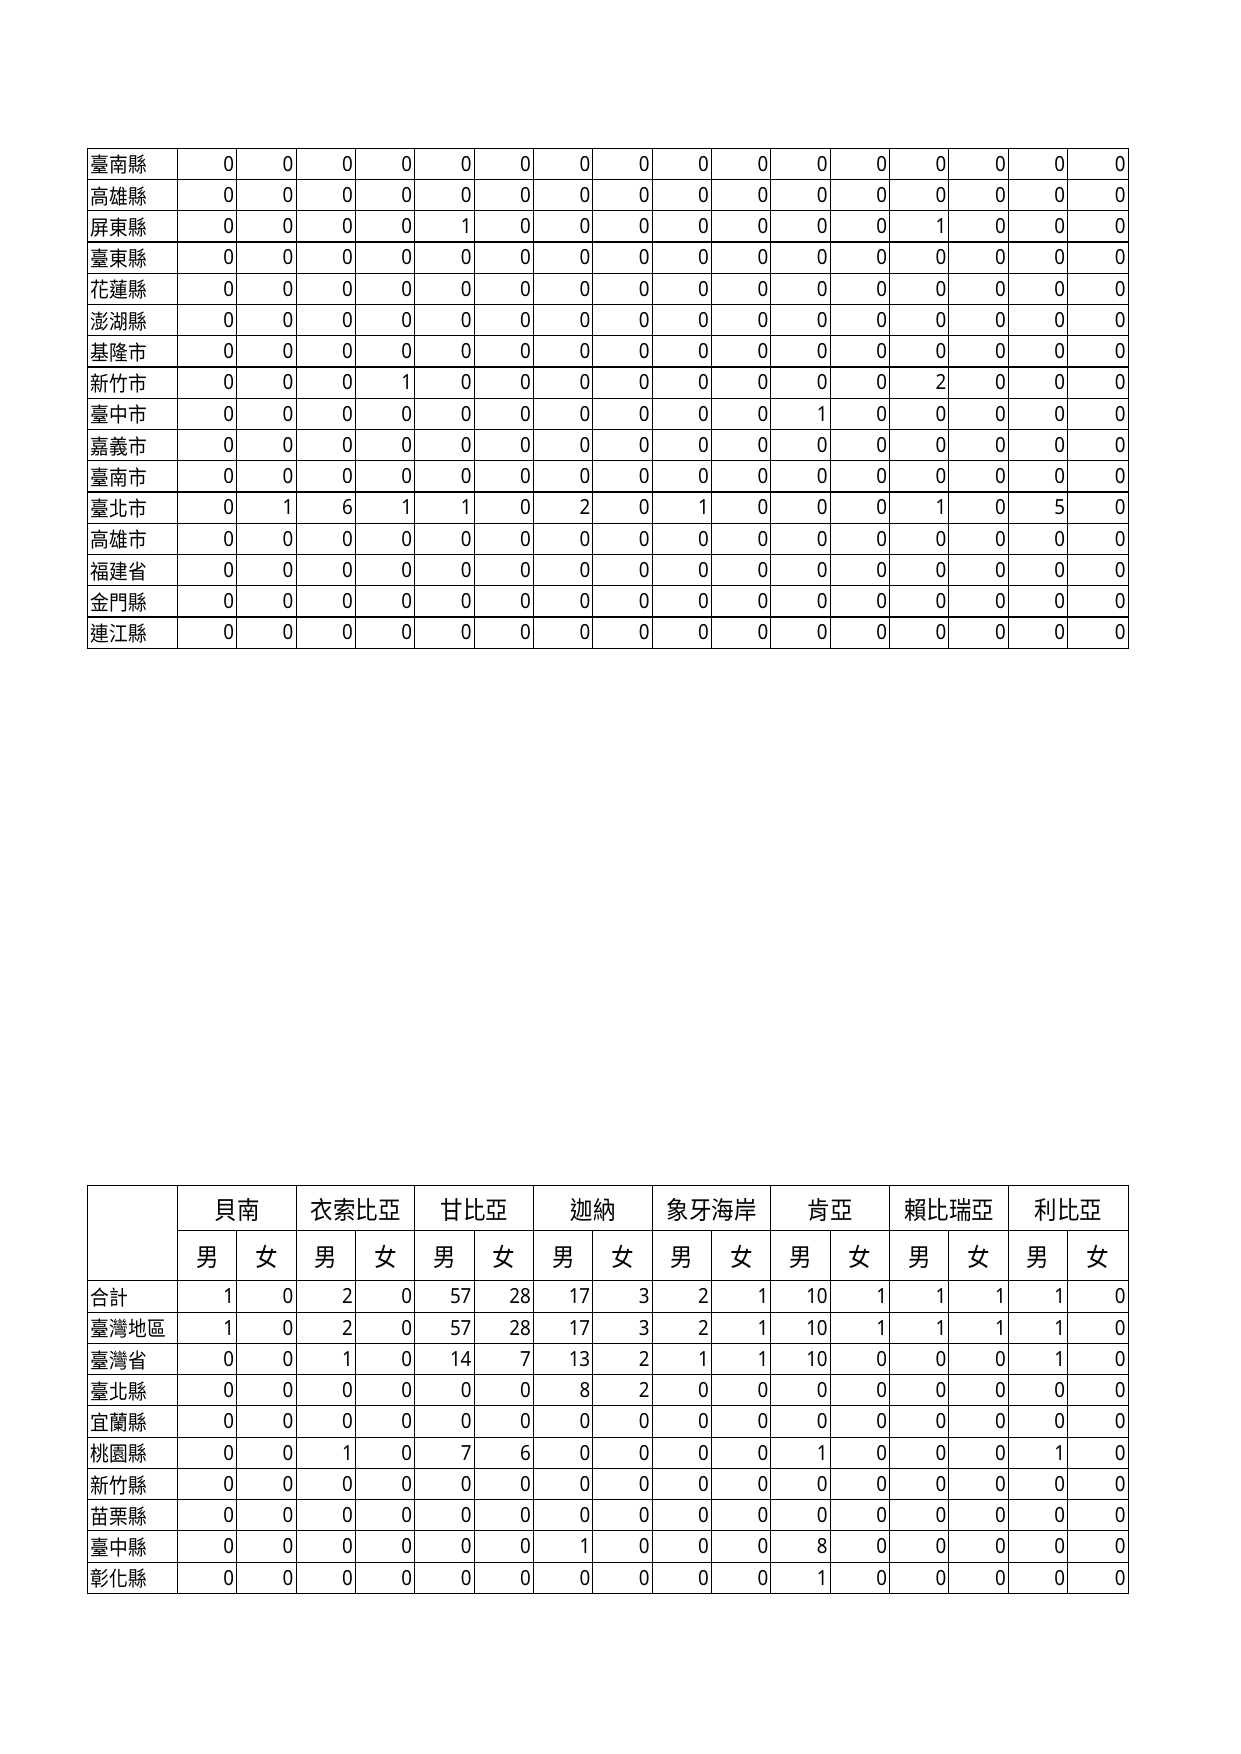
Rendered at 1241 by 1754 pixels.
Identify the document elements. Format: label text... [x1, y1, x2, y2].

table_cell 0 [356, 586, 414, 616]
table_cell 0 [1068, 1438, 1128, 1468]
table_cell 1 [297, 1344, 355, 1374]
table_cell 0 [1068, 336, 1128, 366]
table_cell 0 [890, 243, 948, 273]
table_cell 0 [593, 493, 652, 523]
table_cell 0 [237, 399, 296, 429]
table_cell 2 [593, 1375, 652, 1405]
table_cell 0 [831, 1438, 889, 1468]
table_cell 男 [534, 1231, 592, 1280]
table_cell 新竹縣 [88, 1469, 177, 1499]
table_cell 臺灣地區 [88, 1313, 177, 1343]
table_cell 0 [1068, 524, 1128, 554]
table_cell 0 [771, 305, 830, 335]
table_cell 3 [593, 1313, 652, 1343]
table_cell 0 [356, 274, 414, 304]
table_cell 0 [949, 1531, 1008, 1562]
table_cell 男 [178, 1231, 236, 1280]
table_cell 0 [415, 368, 474, 398]
table_cell 0 [356, 211, 414, 241]
table_cell 男 [415, 1231, 474, 1280]
table_cell 0 [831, 399, 889, 429]
table_cell 0 [237, 1313, 296, 1343]
table_cell 0 [237, 586, 296, 616]
table_cell 0 [1068, 618, 1128, 648]
table_cell 0 [1009, 461, 1067, 491]
table_cell 0 [949, 243, 1008, 273]
table_cell 0 [653, 368, 711, 398]
table_cell 0 [949, 1344, 1008, 1374]
table_cell 0 [297, 336, 355, 366]
table_cell 3 [593, 1281, 652, 1312]
table_cell 7 [475, 1344, 533, 1374]
table_cell 1 [1009, 1281, 1067, 1312]
table_cell 0 [178, 1469, 236, 1499]
table_cell 0 [178, 1500, 236, 1530]
table_cell 0 [712, 399, 770, 429]
table_cell 0 [949, 618, 1008, 648]
table_cell 0 [593, 618, 652, 648]
table_cell 0 [712, 274, 770, 304]
table_cell 0 [593, 586, 652, 616]
table_cell 0 [1068, 555, 1128, 585]
table_cell 0 [949, 149, 1008, 179]
table_cell 0 [475, 211, 533, 241]
table_cell 0 [593, 336, 652, 366]
table_cell 0 [1068, 1375, 1128, 1405]
table_cell 0 [712, 305, 770, 335]
table_cell 0 [534, 211, 592, 241]
table_cell 0 [475, 180, 533, 210]
table_cell 0 [949, 1469, 1008, 1499]
table_cell 2 [593, 1344, 652, 1374]
table_cell 0 [771, 1375, 830, 1405]
table_cell 0 [237, 149, 296, 179]
table_cell 0 [831, 461, 889, 491]
table_cell 女 [831, 1231, 889, 1280]
table_cell 0 [356, 399, 414, 429]
table_cell 0 [1009, 399, 1067, 429]
table_cell 0 [949, 1438, 1008, 1468]
table_cell 0 [1009, 305, 1067, 335]
table_cell 臺東縣 [88, 243, 177, 273]
table_cell 0 [297, 430, 355, 460]
table_cell 0 [178, 305, 236, 335]
table_cell 0 [534, 368, 592, 398]
table_cell 0 [415, 1469, 474, 1499]
table_cell 臺灣省 [88, 1344, 177, 1374]
table_cell 0 [178, 274, 236, 304]
table_cell 0 [949, 1406, 1008, 1437]
table_cell 金門縣 [88, 586, 177, 616]
table_cell 0 [653, 1375, 711, 1405]
table_cell 0 [178, 430, 236, 460]
table_cell 0 [297, 243, 355, 273]
table_cell 0 [237, 1281, 296, 1312]
table_cell 0 [475, 555, 533, 585]
table_cell 0 [593, 1438, 652, 1468]
table_cell 0 [1009, 1406, 1067, 1437]
table_cell 17 [534, 1313, 592, 1343]
table_cell 0 [356, 1344, 414, 1374]
table_cell 0 [949, 1375, 1008, 1405]
table_cell 0 [356, 1375, 414, 1405]
table_cell 0 [1068, 1344, 1128, 1374]
table_cell 0 [831, 243, 889, 273]
table_cell 0 [771, 493, 830, 523]
table_cell 1 [653, 493, 711, 523]
table_cell 0 [949, 524, 1008, 554]
table_cell 0 [534, 1563, 592, 1593]
table_cell 0 [1068, 461, 1128, 491]
table_cell 0 [1068, 1531, 1128, 1562]
table_cell 0 [534, 180, 592, 210]
table_cell 0 [1009, 1375, 1067, 1405]
table_cell 0 [831, 1406, 889, 1437]
table_cell 女 [712, 1231, 770, 1280]
table_cell 0 [297, 586, 355, 616]
table_cell 0 [178, 618, 236, 648]
table_cell 0 [475, 1375, 533, 1405]
table_cell 0 [653, 399, 711, 429]
table_cell 0 [1009, 274, 1067, 304]
table_cell 0 [475, 1469, 533, 1499]
table_cell 臺中市 [88, 399, 177, 429]
table_cell 0 [653, 524, 711, 554]
table_cell 0 [712, 586, 770, 616]
table_cell 0 [949, 586, 1008, 616]
table_cell 0 [712, 430, 770, 460]
table_cell 0 [237, 1438, 296, 1468]
table_cell 1 [653, 1344, 711, 1374]
table_cell 高雄市 [88, 524, 177, 554]
table_cell 0 [593, 1406, 652, 1437]
table_cell 1 [178, 1313, 236, 1343]
table_cell 0 [178, 555, 236, 585]
table_cell 0 [178, 1438, 236, 1468]
table_cell 0 [890, 274, 948, 304]
table_cell 0 [178, 1375, 236, 1405]
table_cell 0 [237, 1406, 296, 1437]
table_cell 0 [771, 1469, 830, 1499]
table_cell 0 [771, 555, 830, 585]
table_cell 0 [356, 618, 414, 648]
table_cell 1 [237, 493, 296, 523]
table_header 象牙海岸 [653, 1186, 770, 1230]
table_cell 女 [593, 1231, 652, 1280]
table_cell 0 [831, 1563, 889, 1593]
table_cell 0 [1068, 1313, 1128, 1343]
table_cell 0 [415, 149, 474, 179]
table_cell 0 [771, 430, 830, 460]
table_cell 0 [1009, 555, 1067, 585]
table_cell 0 [237, 305, 296, 335]
table_cell 0 [771, 586, 830, 616]
table_cell 0 [237, 430, 296, 460]
table_cell 0 [831, 524, 889, 554]
table_cell 合計 [88, 1281, 177, 1312]
table_cell 0 [949, 493, 1008, 523]
table_cell 0 [890, 180, 948, 210]
table_cell 0 [890, 1375, 948, 1405]
table_cell 0 [237, 1563, 296, 1593]
table_cell 0 [712, 211, 770, 241]
table_cell 2 [534, 493, 592, 523]
table_cell 0 [415, 555, 474, 585]
table_cell 0 [415, 430, 474, 460]
table_cell 0 [831, 1375, 889, 1405]
table_cell 臺南市 [88, 461, 177, 491]
table_cell 0 [1068, 399, 1128, 429]
table_cell 0 [534, 1406, 592, 1437]
table_cell 男 [297, 1231, 355, 1280]
table_header 甘比亞 [415, 1186, 533, 1230]
table_cell 0 [890, 555, 948, 585]
table_cell 0 [237, 1500, 296, 1530]
table_cell 0 [297, 461, 355, 491]
table_cell 0 [890, 524, 948, 554]
table_cell 0 [593, 399, 652, 429]
table_cell 0 [712, 1531, 770, 1562]
table_cell 0 [653, 243, 711, 273]
table_cell 0 [1009, 243, 1067, 273]
table_cell 0 [1009, 524, 1067, 554]
table_cell 0 [475, 461, 533, 491]
table_cell 1 [890, 1313, 948, 1343]
table_cell 0 [712, 368, 770, 398]
table_cell 臺北市 [88, 493, 177, 523]
table_cell 0 [712, 524, 770, 554]
table_cell 0 [653, 430, 711, 460]
table_cell 0 [771, 461, 830, 491]
table_cell 0 [653, 1563, 711, 1593]
table_cell 0 [356, 1563, 414, 1593]
table_cell 0 [1068, 243, 1128, 273]
table_cell 0 [178, 211, 236, 241]
table_cell 0 [831, 1500, 889, 1530]
table_cell 0 [178, 1563, 236, 1593]
table_cell 0 [415, 180, 474, 210]
table_cell 0 [178, 1406, 236, 1437]
table_cell 0 [771, 1406, 830, 1437]
table_cell 0 [475, 493, 533, 523]
table_cell 女 [356, 1231, 414, 1280]
table_cell 0 [771, 180, 830, 210]
table_cell 0 [831, 336, 889, 366]
table_cell 57 [415, 1281, 474, 1312]
table_cell 0 [1068, 149, 1128, 179]
table_cell 10 [771, 1313, 830, 1343]
table_cell 0 [712, 180, 770, 210]
table_cell 0 [653, 461, 711, 491]
table_cell 臺南縣 [88, 149, 177, 179]
table_cell 0 [475, 336, 533, 366]
table_cell 女 [1068, 1231, 1128, 1280]
table_cell 0 [593, 461, 652, 491]
table_cell 0 [1068, 1406, 1128, 1437]
table_cell 0 [356, 1500, 414, 1530]
table_cell 0 [831, 618, 889, 648]
table_cell 花蓮縣 [88, 274, 177, 304]
table_cell 0 [356, 305, 414, 335]
table_cell 桃園縣 [88, 1438, 177, 1468]
table_cell 0 [297, 618, 355, 648]
table_cell 0 [1009, 586, 1067, 616]
table_cell 0 [771, 336, 830, 366]
table_cell 0 [356, 336, 414, 366]
table_cell 0 [534, 618, 592, 648]
table_cell 0 [178, 243, 236, 273]
table_cell 0 [178, 368, 236, 398]
table_cell 0 [237, 524, 296, 554]
table_cell 7 [415, 1438, 474, 1468]
table_cell 0 [831, 211, 889, 241]
table_header 利比亞 [1009, 1186, 1128, 1230]
table_cell 男 [1009, 1231, 1067, 1280]
table_cell 0 [475, 1500, 533, 1530]
table_cell 彰化縣 [88, 1563, 177, 1593]
table_header [88, 1186, 177, 1280]
table_cell 1 [831, 1313, 889, 1343]
table_cell 0 [356, 461, 414, 491]
table_cell 0 [890, 399, 948, 429]
table_cell 2 [297, 1313, 355, 1343]
table_cell 0 [237, 336, 296, 366]
table_cell 新竹市 [88, 368, 177, 398]
table_cell 0 [415, 1406, 474, 1437]
table_cell 女 [475, 1231, 533, 1280]
table_cell 0 [949, 461, 1008, 491]
table_cell 0 [415, 1375, 474, 1405]
table_cell 0 [890, 461, 948, 491]
table_cell 0 [1009, 430, 1067, 460]
table_cell 0 [178, 1531, 236, 1562]
table_cell 0 [653, 211, 711, 241]
table_cell 1 [890, 1281, 948, 1312]
table_cell 1 [949, 1281, 1008, 1312]
table_cell 14 [415, 1344, 474, 1374]
table_cell 0 [297, 211, 355, 241]
table_cell 1 [1009, 1344, 1067, 1374]
table_cell 1 [831, 1281, 889, 1312]
table_cell 0 [653, 149, 711, 179]
table_cell 0 [237, 1469, 296, 1499]
table_cell 0 [593, 243, 652, 273]
table_cell 女 [237, 1231, 296, 1280]
table_cell 0 [712, 1469, 770, 1499]
table_cell 0 [1068, 1563, 1128, 1593]
table_cell 澎湖縣 [88, 305, 177, 335]
table_cell 0 [831, 493, 889, 523]
table_cell 1 [771, 399, 830, 429]
table_cell 0 [415, 305, 474, 335]
table_cell 0 [178, 180, 236, 210]
table_cell 0 [415, 399, 474, 429]
table_cell 0 [475, 1406, 533, 1437]
table_cell 0 [949, 1563, 1008, 1593]
table_cell 0 [297, 524, 355, 554]
table_cell 0 [237, 1344, 296, 1374]
table_cell 0 [712, 618, 770, 648]
table_cell 0 [356, 1406, 414, 1437]
table_cell 10 [771, 1344, 830, 1374]
table_cell 0 [593, 274, 652, 304]
table_cell 0 [356, 149, 414, 179]
table_cell 0 [475, 1563, 533, 1593]
table_cell 0 [178, 1344, 236, 1374]
table_cell 女 [949, 1231, 1008, 1280]
table_cell 0 [1068, 305, 1128, 335]
table_cell 0 [653, 618, 711, 648]
table_cell 0 [593, 524, 652, 554]
table_cell 0 [593, 305, 652, 335]
table_cell 0 [712, 336, 770, 366]
table_cell 0 [178, 524, 236, 554]
table_cell 0 [653, 1406, 711, 1437]
table_cell 0 [712, 1500, 770, 1530]
table_cell 2 [890, 368, 948, 398]
table_cell 0 [297, 368, 355, 398]
table_cell 0 [475, 430, 533, 460]
table_cell 0 [178, 493, 236, 523]
table_cell 0 [475, 1531, 533, 1562]
table_cell 0 [475, 243, 533, 273]
table_cell 1 [890, 493, 948, 523]
table_cell 0 [890, 430, 948, 460]
table_cell 0 [1068, 1500, 1128, 1530]
table_cell 0 [475, 399, 533, 429]
table_cell 屏東縣 [88, 211, 177, 241]
table_cell 0 [890, 1406, 948, 1437]
table_cell 0 [475, 305, 533, 335]
table_cell 0 [237, 1375, 296, 1405]
table_cell 2 [653, 1313, 711, 1343]
table_cell 0 [831, 1469, 889, 1499]
table_cell 0 [1009, 368, 1067, 398]
table_cell 0 [356, 1313, 414, 1343]
table_cell 0 [890, 1469, 948, 1499]
table_cell 0 [1009, 1563, 1067, 1593]
table_cell 0 [712, 461, 770, 491]
table_cell 0 [297, 399, 355, 429]
table_cell 0 [831, 555, 889, 585]
table_cell 0 [593, 430, 652, 460]
table_cell 0 [949, 211, 1008, 241]
table_cell 0 [297, 1563, 355, 1593]
table_cell 28 [475, 1281, 533, 1312]
table_cell 28 [475, 1313, 533, 1343]
table_cell 0 [831, 305, 889, 335]
table_cell 0 [356, 1469, 414, 1499]
table_cell 0 [1068, 430, 1128, 460]
table_cell 0 [593, 555, 652, 585]
table_cell 0 [297, 149, 355, 179]
table_cell 0 [297, 1531, 355, 1562]
table_cell 0 [949, 1500, 1008, 1530]
table_cell 0 [356, 430, 414, 460]
table_cell 0 [475, 274, 533, 304]
table_cell 0 [415, 461, 474, 491]
table_cell 0 [771, 368, 830, 398]
table_cell 0 [356, 1281, 414, 1312]
table_cell 臺中縣 [88, 1531, 177, 1562]
table_cell 0 [1009, 149, 1067, 179]
table_cell 0 [1068, 1281, 1128, 1312]
table_cell 6 [297, 493, 355, 523]
table_cell 0 [831, 586, 889, 616]
table_cell 0 [890, 305, 948, 335]
table_cell 0 [297, 1469, 355, 1499]
table_cell 0 [178, 336, 236, 366]
table_cell 0 [475, 586, 533, 616]
table_cell 0 [890, 336, 948, 366]
table_cell 1 [712, 1281, 770, 1312]
table_cell 0 [237, 274, 296, 304]
table_cell 8 [771, 1531, 830, 1562]
table_cell 0 [831, 274, 889, 304]
table_cell 0 [949, 368, 1008, 398]
table_cell 1 [356, 368, 414, 398]
table_cell 0 [1068, 180, 1128, 210]
table_cell 0 [831, 180, 889, 210]
table_cell 0 [949, 336, 1008, 366]
table_cell 0 [178, 399, 236, 429]
table_cell 0 [415, 586, 474, 616]
table_cell 0 [712, 1563, 770, 1593]
table_cell 0 [890, 1531, 948, 1562]
table_cell 0 [534, 274, 592, 304]
table_cell 0 [534, 399, 592, 429]
table_cell 0 [712, 555, 770, 585]
table_cell 0 [593, 368, 652, 398]
table_cell 0 [178, 149, 236, 179]
table_cell 0 [356, 1531, 414, 1562]
table_cell 0 [949, 305, 1008, 335]
table_cell 0 [653, 555, 711, 585]
table_cell 0 [771, 274, 830, 304]
table_cell 0 [534, 555, 592, 585]
table_cell 0 [297, 274, 355, 304]
table_cell 0 [653, 180, 711, 210]
table_cell 0 [1068, 1469, 1128, 1499]
table_header 肯亞 [771, 1186, 889, 1230]
table_cell 0 [1068, 493, 1128, 523]
table_cell 0 [771, 618, 830, 648]
table_cell 0 [593, 1563, 652, 1593]
table_cell 1 [712, 1344, 770, 1374]
table_cell 1 [712, 1313, 770, 1343]
table_cell 1 [1009, 1438, 1067, 1468]
table_cell 男 [653, 1231, 711, 1280]
table_cell 0 [653, 305, 711, 335]
table_cell 0 [297, 305, 355, 335]
table_cell 0 [771, 524, 830, 554]
table_cell 0 [831, 1344, 889, 1374]
table_cell 0 [890, 1344, 948, 1374]
table_cell 0 [237, 1531, 296, 1562]
table_cell 0 [534, 336, 592, 366]
table_cell 0 [653, 586, 711, 616]
table_cell 1 [415, 211, 474, 241]
table_cell 0 [831, 1531, 889, 1562]
table_cell 1 [356, 493, 414, 523]
table_cell 0 [534, 461, 592, 491]
table_cell 0 [1009, 1500, 1067, 1530]
table_cell 男 [890, 1231, 948, 1280]
table_cell 1 [890, 211, 948, 241]
table_cell 基隆市 [88, 336, 177, 366]
table_cell 0 [415, 336, 474, 366]
table_cell 0 [1068, 274, 1128, 304]
table_header 衣索比亞 [297, 1186, 414, 1230]
table_cell 0 [593, 1531, 652, 1562]
table_cell 1 [297, 1438, 355, 1468]
table_cell 5 [1009, 493, 1067, 523]
table_cell 嘉義市 [88, 430, 177, 460]
table_cell 0 [534, 305, 592, 335]
table_cell 0 [890, 1563, 948, 1593]
table_cell 1 [415, 493, 474, 523]
table_cell 0 [475, 524, 533, 554]
table_cell 0 [356, 555, 414, 585]
table_cell 0 [1009, 1531, 1067, 1562]
table_cell 0 [949, 180, 1008, 210]
table_cell 男 [771, 1231, 830, 1280]
table_cell 1 [1009, 1313, 1067, 1343]
table_cell 0 [890, 586, 948, 616]
table_cell 0 [534, 149, 592, 179]
table_cell 0 [890, 1438, 948, 1468]
table_cell 13 [534, 1344, 592, 1374]
table_cell 臺北縣 [88, 1375, 177, 1405]
table_cell 0 [1009, 336, 1067, 366]
table_cell 0 [593, 211, 652, 241]
table_header 貝南 [178, 1186, 296, 1230]
table_cell 0 [949, 274, 1008, 304]
table_cell 17 [534, 1281, 592, 1312]
table_cell 0 [475, 618, 533, 648]
table_cell 0 [890, 1500, 948, 1530]
table_cell 0 [237, 368, 296, 398]
table_cell 0 [712, 493, 770, 523]
table_cell 0 [771, 211, 830, 241]
table_cell 0 [415, 1500, 474, 1530]
table_cell 0 [771, 1500, 830, 1530]
table_cell 0 [653, 1438, 711, 1468]
table_cell 0 [1068, 586, 1128, 616]
table_cell 福建省 [88, 555, 177, 585]
table_cell 0 [297, 1375, 355, 1405]
table_cell 苗栗縣 [88, 1500, 177, 1530]
table_cell 0 [1009, 180, 1067, 210]
table_cell 6 [475, 1438, 533, 1468]
table_cell 0 [949, 555, 1008, 585]
table_cell 0 [356, 524, 414, 554]
table_cell 0 [593, 149, 652, 179]
table_cell 0 [653, 1469, 711, 1499]
table_cell 0 [178, 461, 236, 491]
table_cell 0 [831, 430, 889, 460]
table_cell 1 [178, 1281, 236, 1312]
table_cell 0 [237, 180, 296, 210]
table_cell 0 [712, 1406, 770, 1437]
table_cell 0 [415, 1531, 474, 1562]
table_cell 0 [653, 1531, 711, 1562]
table_cell 0 [415, 274, 474, 304]
table_cell 0 [178, 586, 236, 616]
table_cell 0 [297, 1406, 355, 1437]
table_cell 0 [297, 1500, 355, 1530]
table_cell 0 [890, 618, 948, 648]
table_cell 0 [712, 1438, 770, 1468]
table_cell 0 [831, 149, 889, 179]
table_cell 宜蘭縣 [88, 1406, 177, 1437]
table_cell 0 [771, 243, 830, 273]
table_cell 0 [475, 149, 533, 179]
table_cell 0 [1009, 1469, 1067, 1499]
table_cell 0 [297, 555, 355, 585]
table_cell 高雄縣 [88, 180, 177, 210]
table_cell 0 [415, 524, 474, 554]
table_cell 0 [593, 180, 652, 210]
table_cell 0 [712, 243, 770, 273]
table_cell 0 [1009, 618, 1067, 648]
table_cell 10 [771, 1281, 830, 1312]
table_cell 1 [534, 1531, 592, 1562]
table_cell 0 [237, 618, 296, 648]
table_header 迦納 [534, 1186, 652, 1230]
table_cell 0 [534, 586, 592, 616]
table_cell 0 [237, 555, 296, 585]
table_cell 連江縣 [88, 618, 177, 648]
table_cell 1 [771, 1438, 830, 1468]
table_cell 0 [593, 1500, 652, 1530]
table_header 賴比瑞亞 [890, 1186, 1008, 1230]
table_cell 0 [831, 368, 889, 398]
table_cell 2 [653, 1281, 711, 1312]
table_cell 0 [356, 180, 414, 210]
table_cell 1 [949, 1313, 1008, 1343]
table_cell 0 [534, 1469, 592, 1499]
table_cell 0 [415, 618, 474, 648]
table_cell 0 [653, 1500, 711, 1530]
table_cell 0 [415, 243, 474, 273]
table_cell 0 [415, 1563, 474, 1593]
table_cell 0 [534, 1500, 592, 1530]
table_cell 0 [890, 149, 948, 179]
table_cell 0 [356, 1438, 414, 1468]
table_cell 0 [712, 149, 770, 179]
table_cell 0 [653, 274, 711, 304]
table_cell 0 [475, 368, 533, 398]
table_cell 0 [237, 461, 296, 491]
table_cell 0 [712, 1375, 770, 1405]
table_cell 0 [534, 524, 592, 554]
table_cell 0 [1068, 211, 1128, 241]
table_cell 0 [297, 180, 355, 210]
table_cell 0 [237, 243, 296, 273]
table_cell 0 [534, 430, 592, 460]
table_cell 0 [1009, 211, 1067, 241]
table_cell 0 [949, 399, 1008, 429]
table_cell 0 [1068, 368, 1128, 398]
table_cell 0 [653, 336, 711, 366]
table_cell 0 [534, 1438, 592, 1468]
table_cell 8 [534, 1375, 592, 1405]
table_cell 0 [771, 149, 830, 179]
table_cell 0 [534, 243, 592, 273]
table_cell 0 [356, 243, 414, 273]
table_cell 2 [297, 1281, 355, 1312]
table_cell 57 [415, 1313, 474, 1343]
table_cell 0 [949, 430, 1008, 460]
table_cell 0 [593, 1469, 652, 1499]
table_cell 1 [771, 1563, 830, 1593]
table_cell 0 [237, 211, 296, 241]
